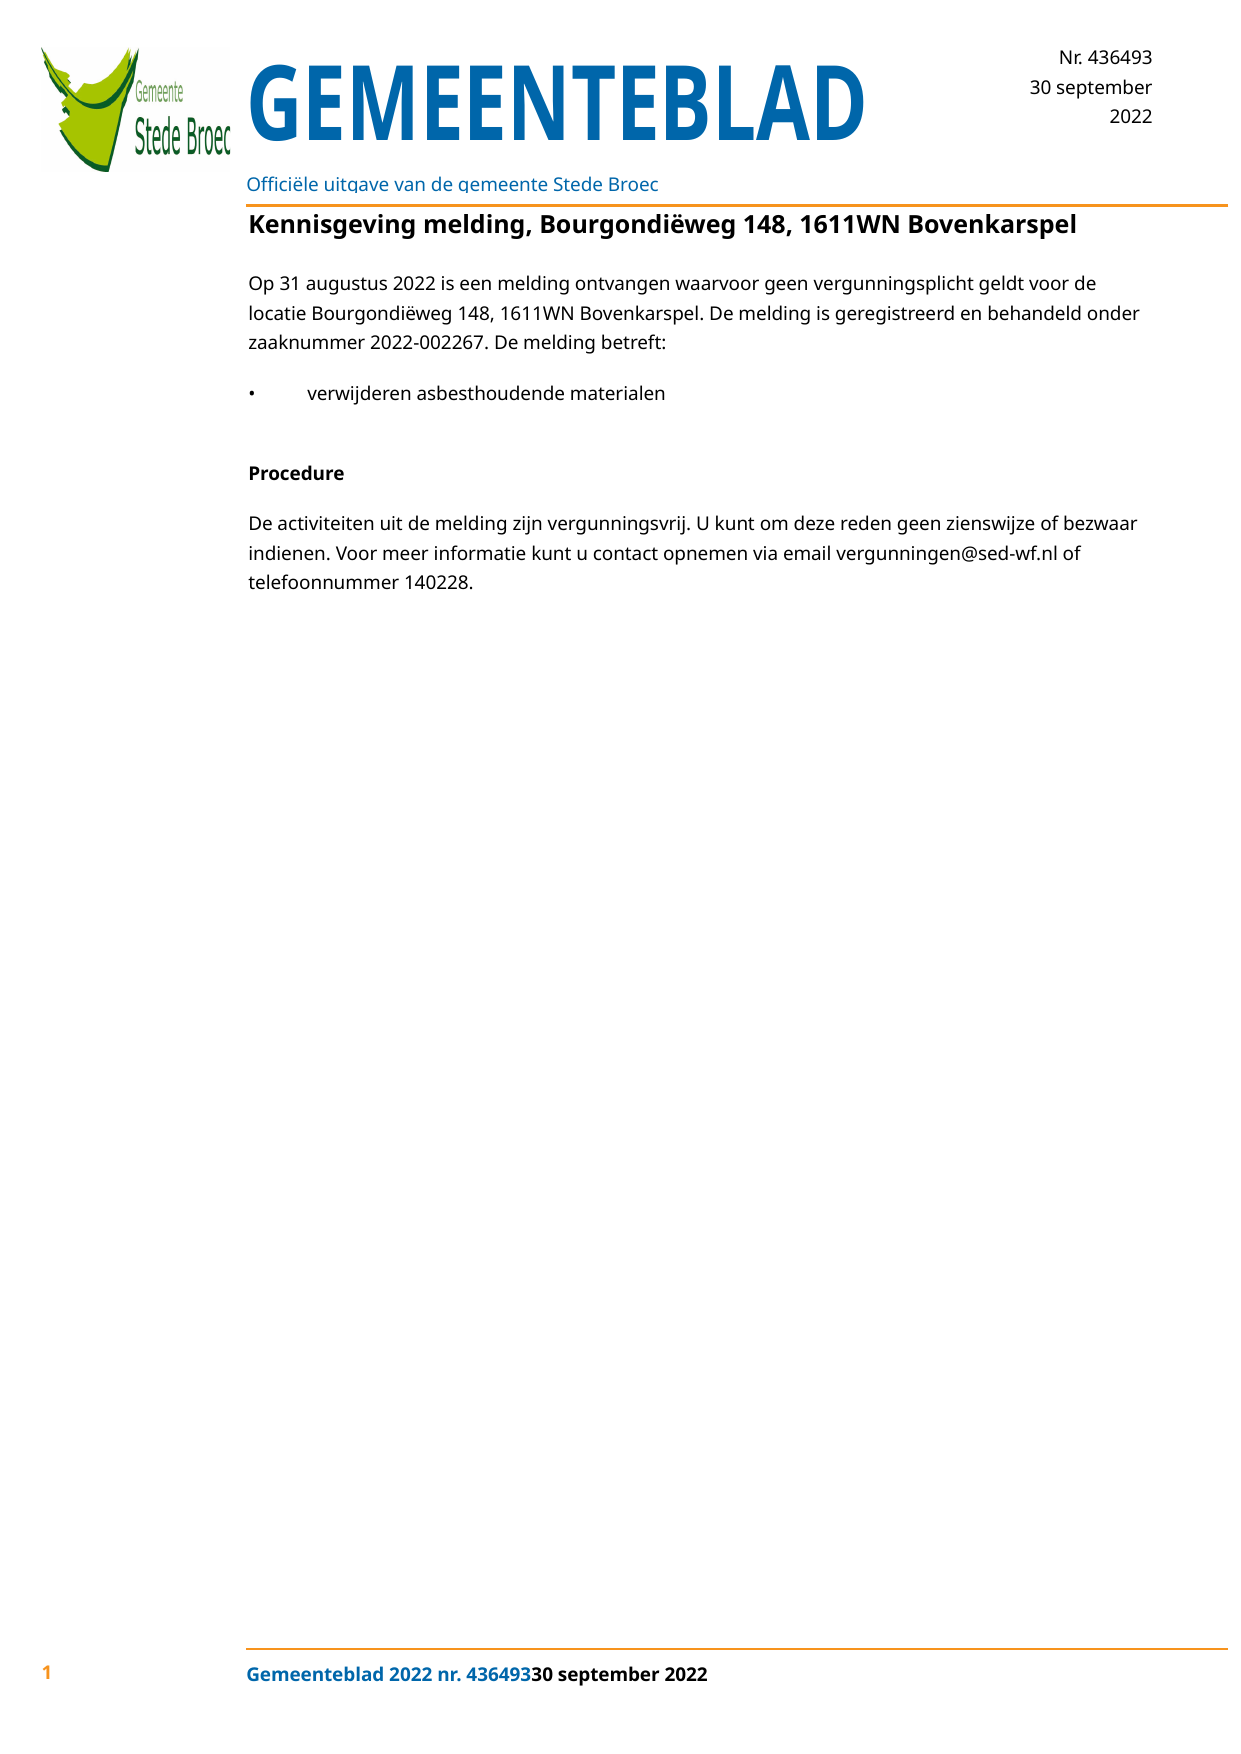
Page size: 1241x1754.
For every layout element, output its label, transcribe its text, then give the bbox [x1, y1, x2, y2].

text Op 31 augustus 2022 is een melding ontvangen waarvoor geen vergunningsplicht geldt voor de locatie Bourgondiëweg 148, 1611WN Bovenkarspel. De melding is geregistreerd en behandeld onder zaaknummer 2022-002267. De melding betreft: [248, 270, 1152, 355]
list verwijderen asbesthoudende materialen [248, 380, 1152, 406]
text Kennisgeving melding, Bourgondiëweg 148, 1611WN Bovenkarspel [248, 207, 1152, 241]
text De activiteiten uit de melding zijn vergunningsvrij. U kunt om deze reden geen zienswijze of bezwaar indienen. Voor meer informatie kunt u contact opnemen via email vergunningen@sed-wf.nl of telefoonnummer 140228. [248, 510, 1152, 595]
text Procedure [248, 460, 1152, 486]
picture [41, 47, 231, 172]
